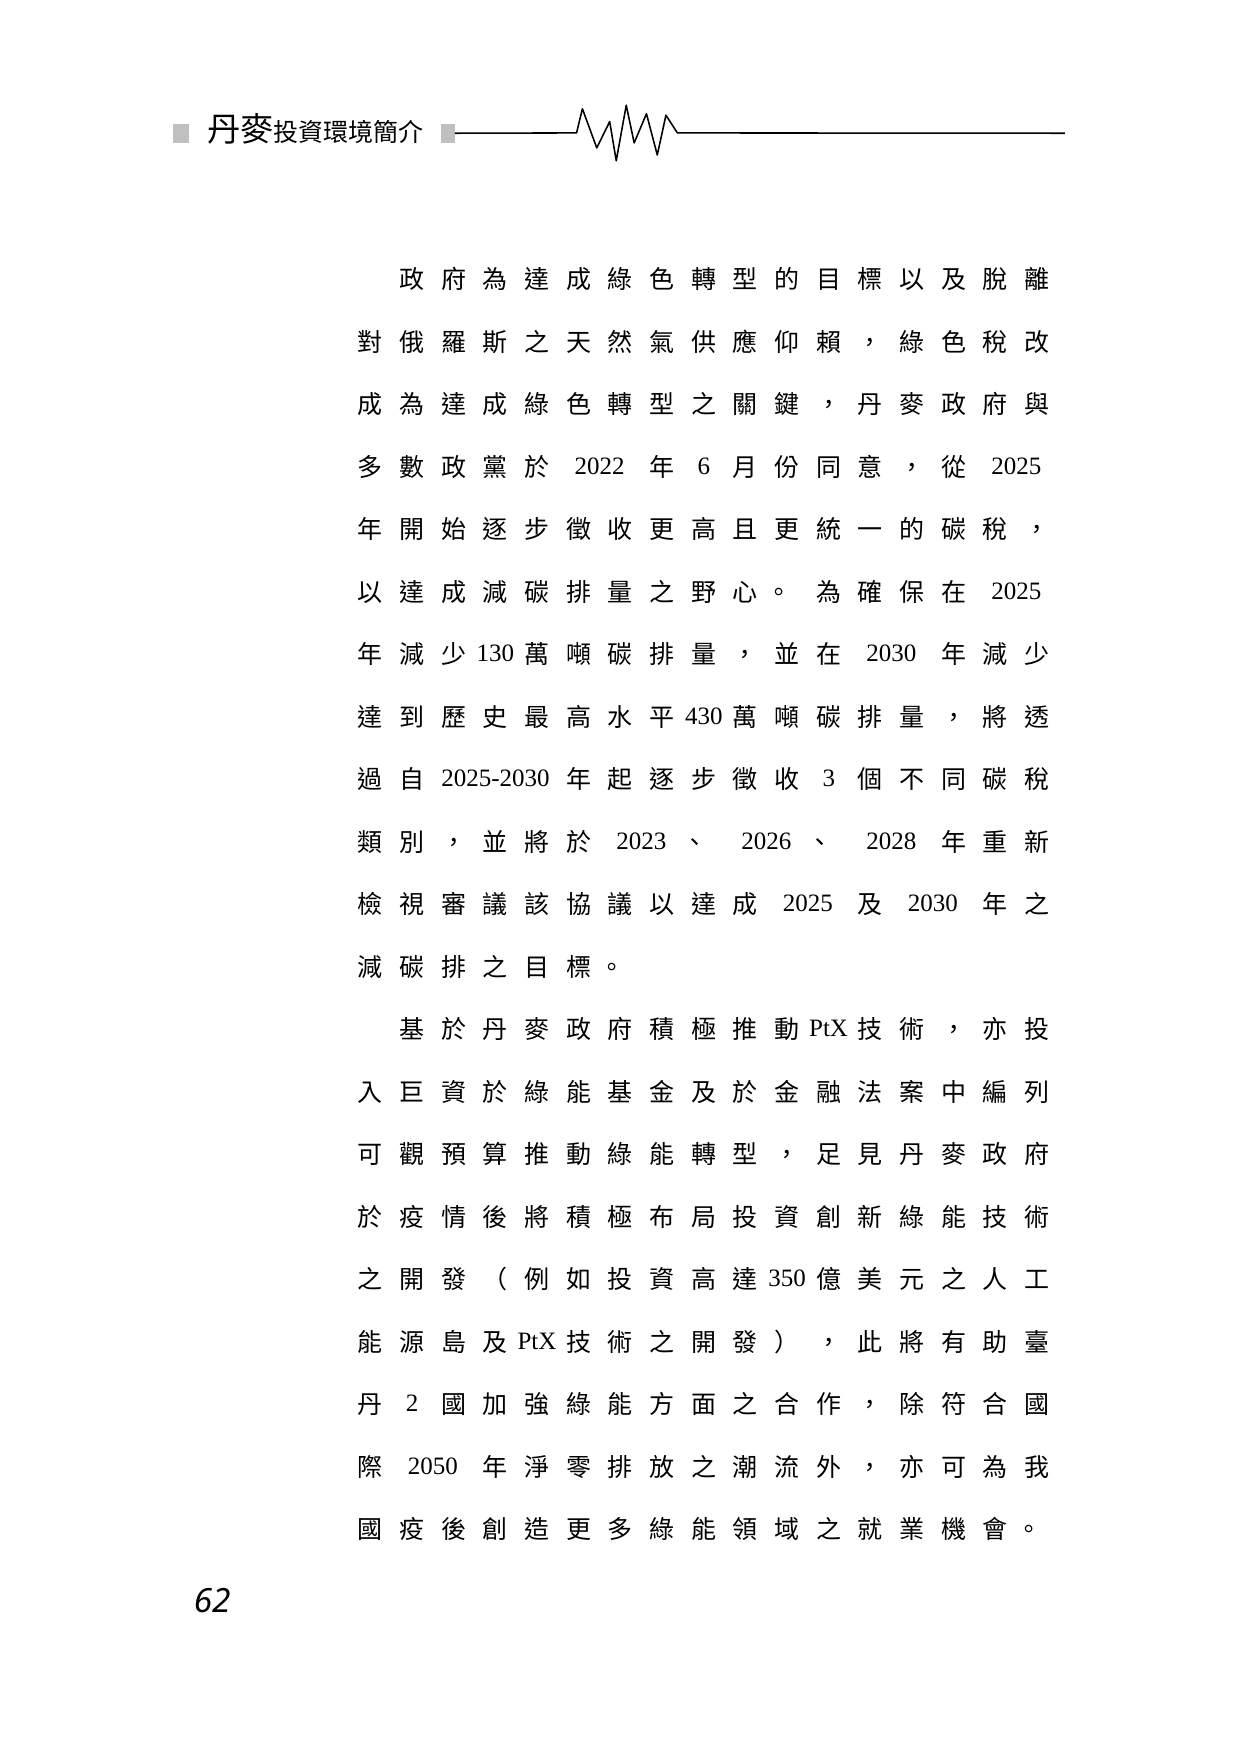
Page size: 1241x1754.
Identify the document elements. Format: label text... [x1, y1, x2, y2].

text 政府為達成綠色轉型的目標以及脫離對俄羅斯之天然氣供應仰賴，綠色稅改成為達成綠色轉型之關鍵，丹麥政府與多數政黨於2022年6月份同意，從2025年開始逐步徵收更高且更統一的碳稅，以達成減碳排量之野心。為確保在2025年減少130萬噸碳排量，並在2030年減少達到歷史最高水平430萬噸碳排量，將透過自2025-2030年起逐步徵收3個不同碳稅類別，並將於2023、2026、2028年重新檢視審議該協議以達成2025及2030年之減碳排之目標。 [330, 236, 1058, 986]
text 基於丹麥政府積極推動PtX技術，亦投入巨資於綠能基金及於金融法案中編列可觀預算推動綠能轉型，足見丹麥政府於疫情後將積極布局投資創新綠能技術之開發（例如投資高達350億美元之人工能源島及PtX技術之開發），此將有助臺丹2國加強綠能方面之合作，除符合國際2050年淨零排放之潮流外，亦可為我國疫後創造更多綠能領域之就業機會。 [330, 986, 1058, 1549]
